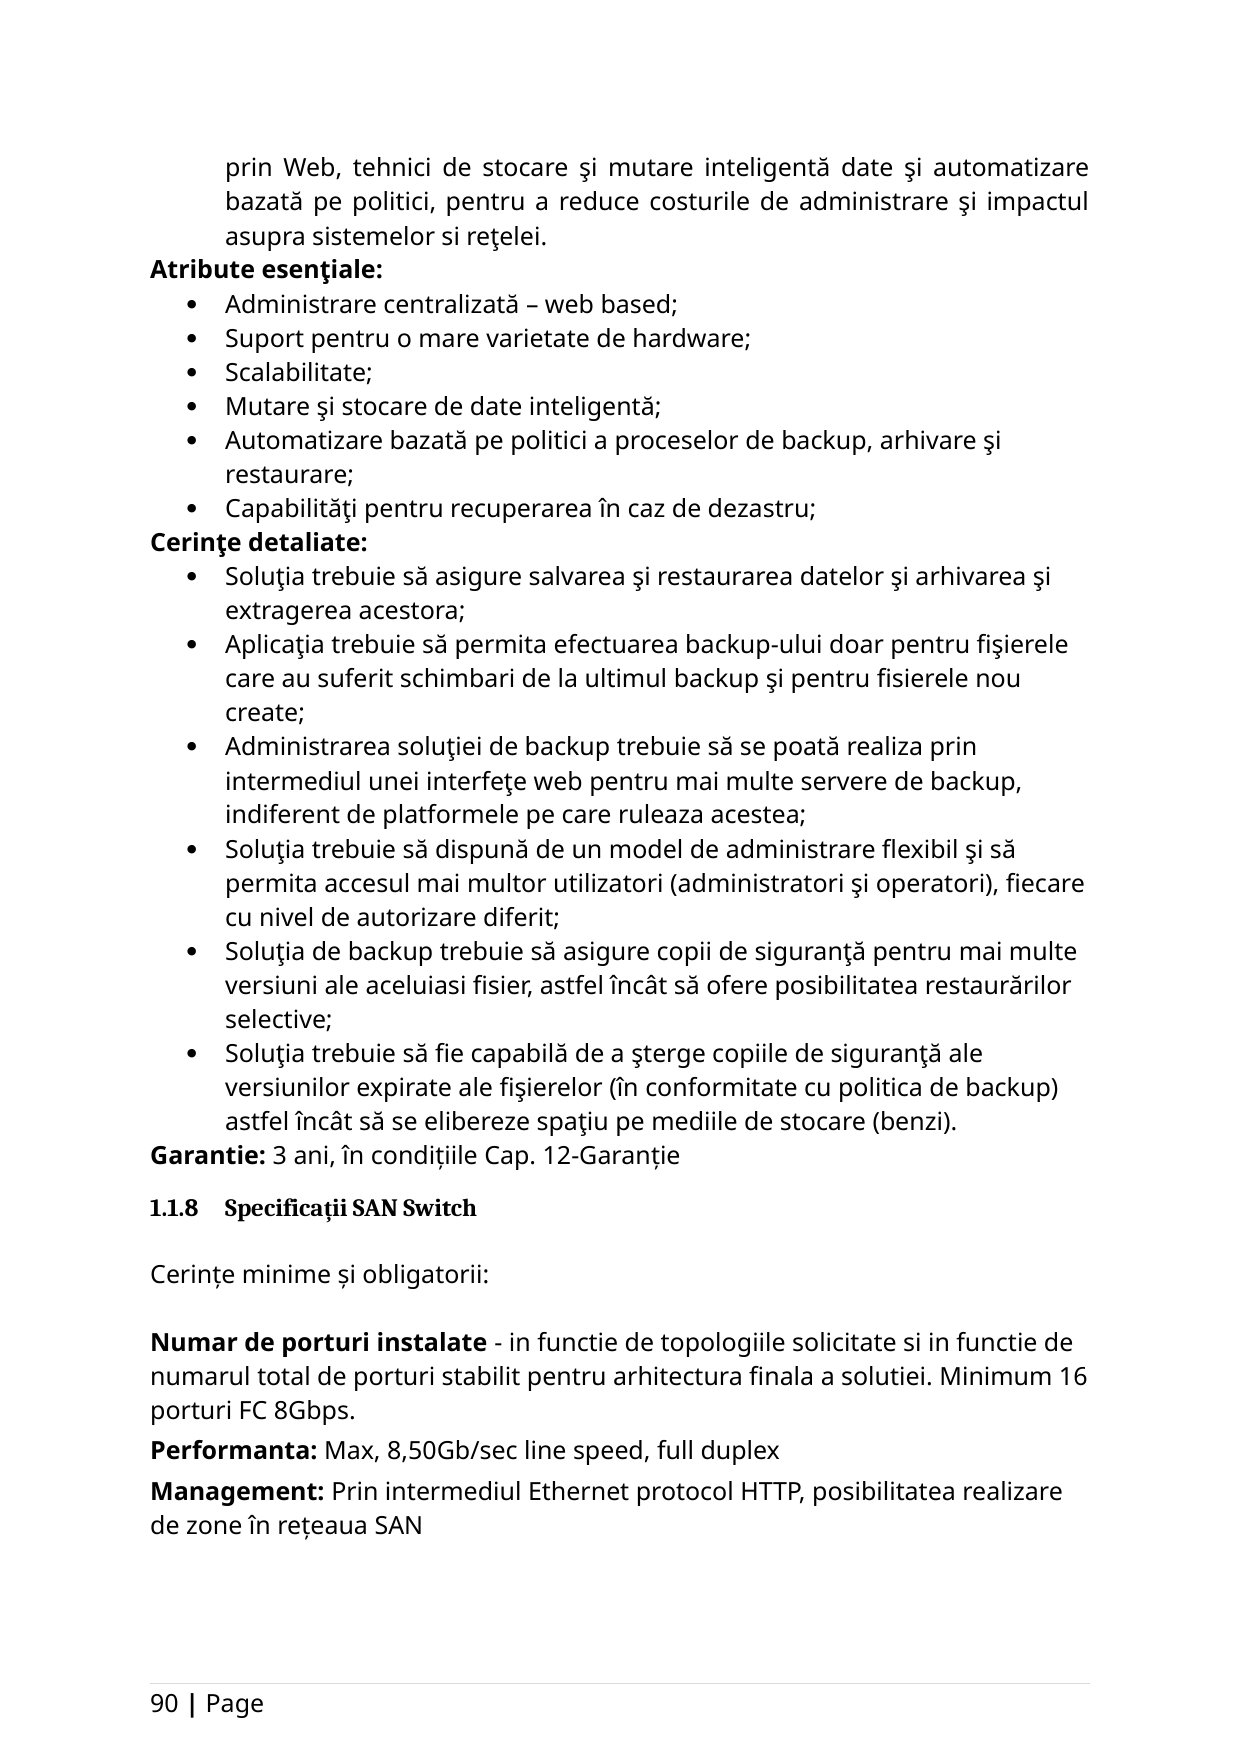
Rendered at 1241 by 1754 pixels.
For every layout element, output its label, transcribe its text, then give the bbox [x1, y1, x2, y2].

list Administrare centralizată – web based; [187, 286, 1090, 320]
text Numar de porturi instalate - in functie de topologiile solicitate si in functie de numarul total de porturi stabilit pentru arhitectura finala a solutiei. Minimum 16 porturi FC 8Gbps. [150, 1324, 1090, 1427]
text Atribute esenţiale: [150, 252, 1090, 286]
list Soluţia de backup trebuie să asigure copii de siguranţă pentru mai multe versiuni ale aceluiasi fisier, astfel încât să ofere posibilitatea restaurărilor selective; [187, 933, 1090, 1036]
list Soluţia trebuie să asigure salvarea şi restaurarea datelor şi arhivarea şi extragerea acestora; [187, 559, 1090, 627]
list Scalabilitate; [187, 354, 1090, 388]
list Automatizare bazată pe politici a proceselor de backup, arhivare şi restaurare; [187, 422, 1090, 491]
text prin Web, tehnici de stocare şi mutare inteligentă date şi automatizare bazată pe politici, pentru a reduce costurile de administrare şi impactul asupra sistemelor si reţelei. [225, 150, 1090, 252]
list Capabilităţi pentru recuperarea în caz de dezastru; [187, 491, 1090, 525]
text Cerinţe detaliate: [150, 525, 1090, 559]
list Soluţia trebuie să dispună de un model de administrare flexibil şi să permita accesul mai multor utilizatori (administratori şi operatori), fiecare cu nivel de autorizare diferit; [187, 831, 1090, 933]
text Performanta: Max, 8,50Gb/sec line speed, full duplex [150, 1433, 1090, 1467]
list Aplicaţia trebuie să permita efectuarea backup-ului doar pentru fişierele care au suferit schimbari de la ultimul backup şi pentru fisierele nou create; [187, 627, 1090, 729]
list Administrarea soluţiei de backup trebuie să se poată realiza prin intermediul unei interfeţe web pentru mai multe servere de backup, indiferent de platformele pe care ruleaza acestea; [187, 729, 1090, 831]
text Management: Prin intermediul Ethernet protocol HTTP, posibilitatea realizare de zone în rețeaua SAN [150, 1473, 1090, 1541]
text Garantie: 3 ani, în condițiile Cap. 12-Garanție [150, 1138, 1090, 1172]
list Mutare şi stocare de date inteligentă; [187, 388, 1090, 422]
text Cerințe minime și obligatorii: [150, 1256, 1090, 1290]
list Suport pentru o mare varietate de hardware; [187, 320, 1090, 354]
subtitle Specificații SAN Switch [150, 1193, 1090, 1222]
list Soluţia trebuie să fie capabilă de a şterge copiile de siguranţă ale versiunilor expirate ale fişierelor (în conformitate cu politica de backup) astfel încât să se elibereze spaţiu pe mediile de stocare (benzi). [187, 1036, 1090, 1138]
